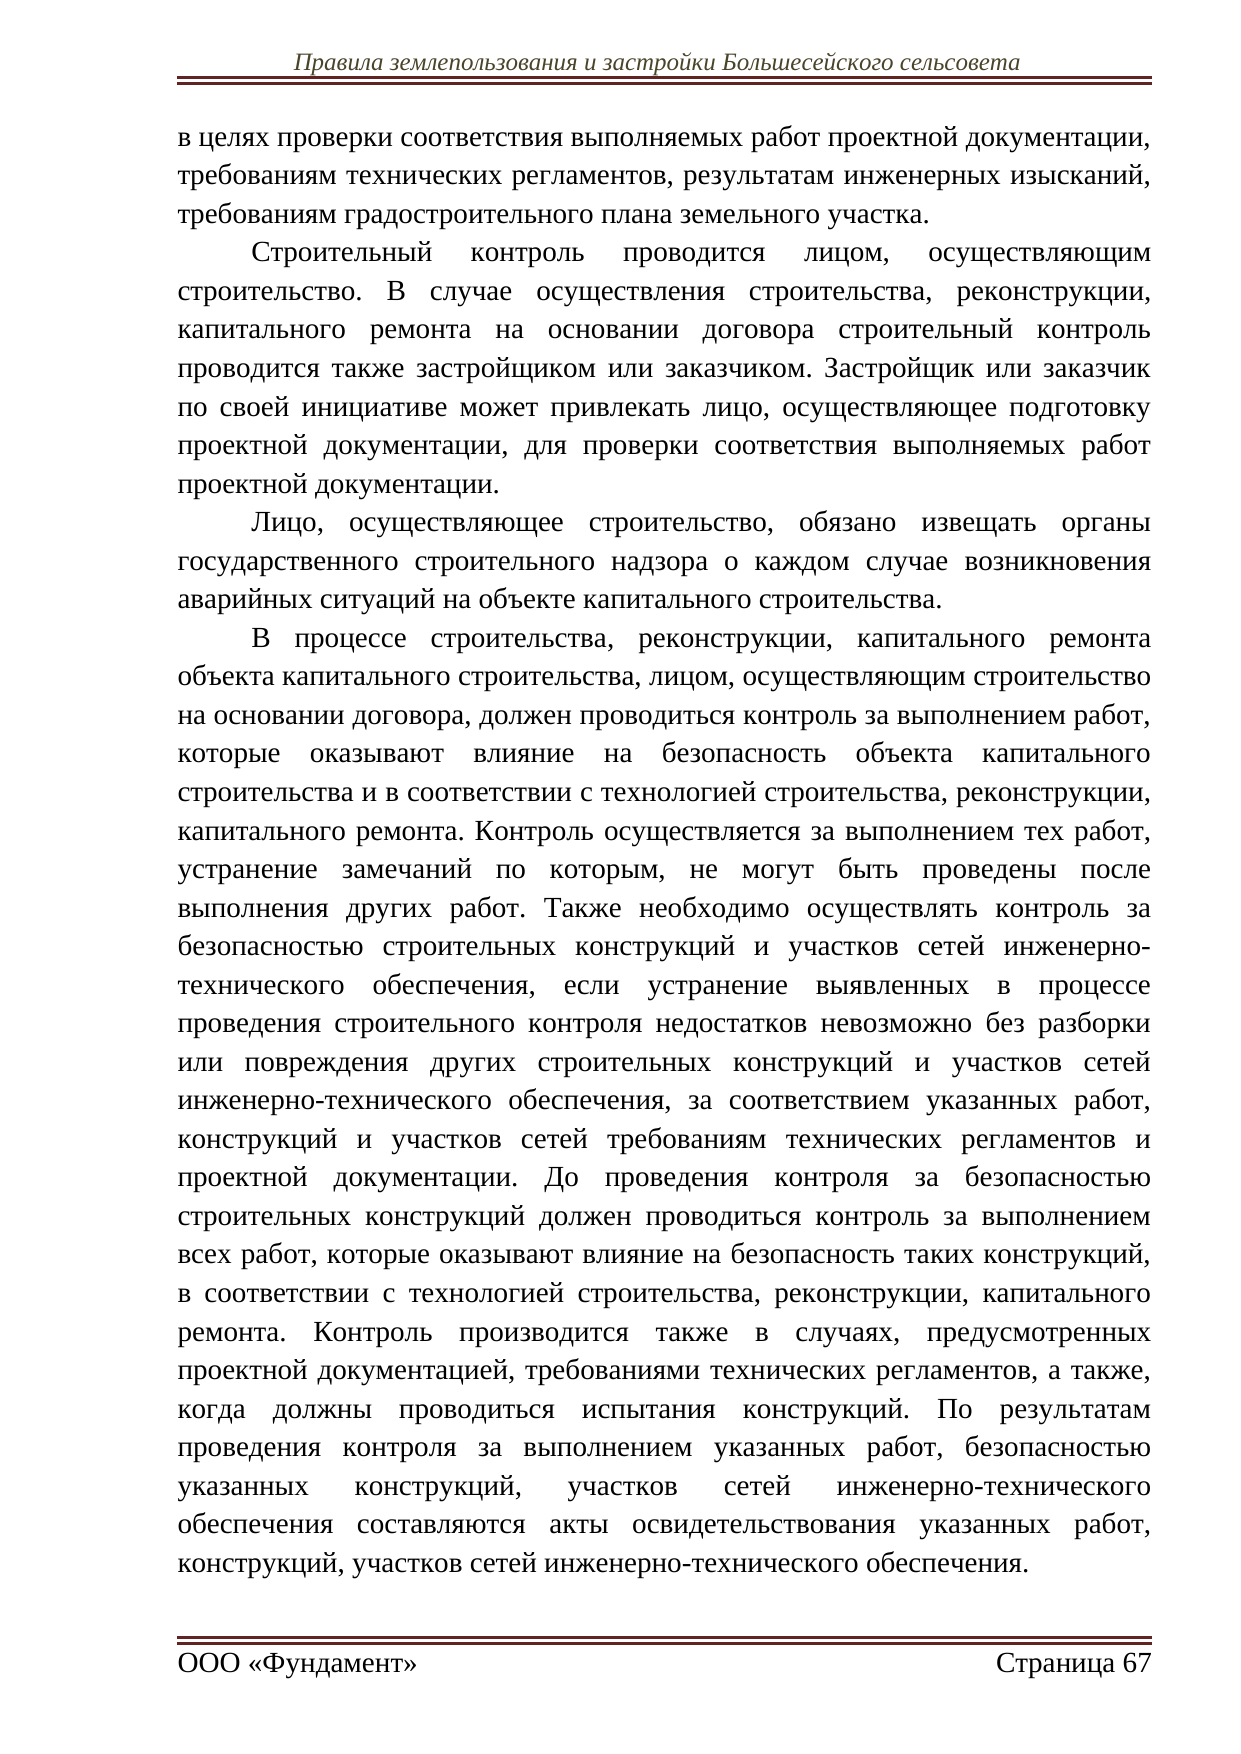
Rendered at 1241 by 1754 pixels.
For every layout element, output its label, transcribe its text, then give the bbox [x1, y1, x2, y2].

text Лицо, осуществляющее строительство, обязано извещать органы государственного строительного надзора о каждом случае возникновения аварийных ситуаций на объекте капитального строительства. [177, 504, 1152, 615]
text в целях проверки соответствия выполняемых работ проектной документации, требованиям технических регламентов, результатам инженерных изысканий, требованиям градостроительного плана земельного участка. [177, 119, 1152, 229]
text Строительный контроль проводится лицом, осуществляющим строительство. В случае осуществления строительства, реконструкции, капитального ремонта на основании договора строительный контроль проводится также застройщиком или заказчиком. Застройщик или заказчик по своей инициативе может привлекать лицо, осуществляющее подготовку проектной документации, для проверки соответствия выполняемых работ проектной документации. [177, 234, 1152, 499]
text В процессе строительства, реконструкции, капитального ремонта объекта капитального строительства, лицом, осуществляющим строительство на основании договора, должен проводиться контроль за выполнением работ, которые оказывают влияние на безопасность объекта капитального строительства и в соответствии с технологией строительства, реконструкции, капитального ремонта. Контроль осуществляется за выполнением тех работ, устранение замечаний по которым, не могут быть проведены после выполнения других работ. Также необходимо осуществлять контроль за безопасностью строительных конструкций и участков сетей инженерно-технического обеспечения, если устранение выявленных в процессе проведения строительного контроля недостатков невозможно без разборки или повреждения других строительных конструкций и участков сетей инженерно-технического обеспечения, за соответствием указанных работ, конструкций и участков сетей требованиям технических регламентов и проектной документации. До проведения контроля за безопасностью строительных конструкций должен проводиться контроль за выполнением всех работ, которые оказывают влияние на безопасность таких конструкций, в соответствии с технологией строительства, реконструкции, капитального ремонта. Контроль производится также в случаях, предусмотренных проектной документацией, требованиями технических регламентов, а также, когда должны проводиться испытания конструкций. По результатам проведения контроля за выполнением указанных работ, безопасностью указанных конструкций, участков сетей инженерно-технического обеспечения составляются акты освидетельствования указанных работ, конструкций, участков сетей инженерно-технического обеспечения. [177, 620, 1152, 1578]
